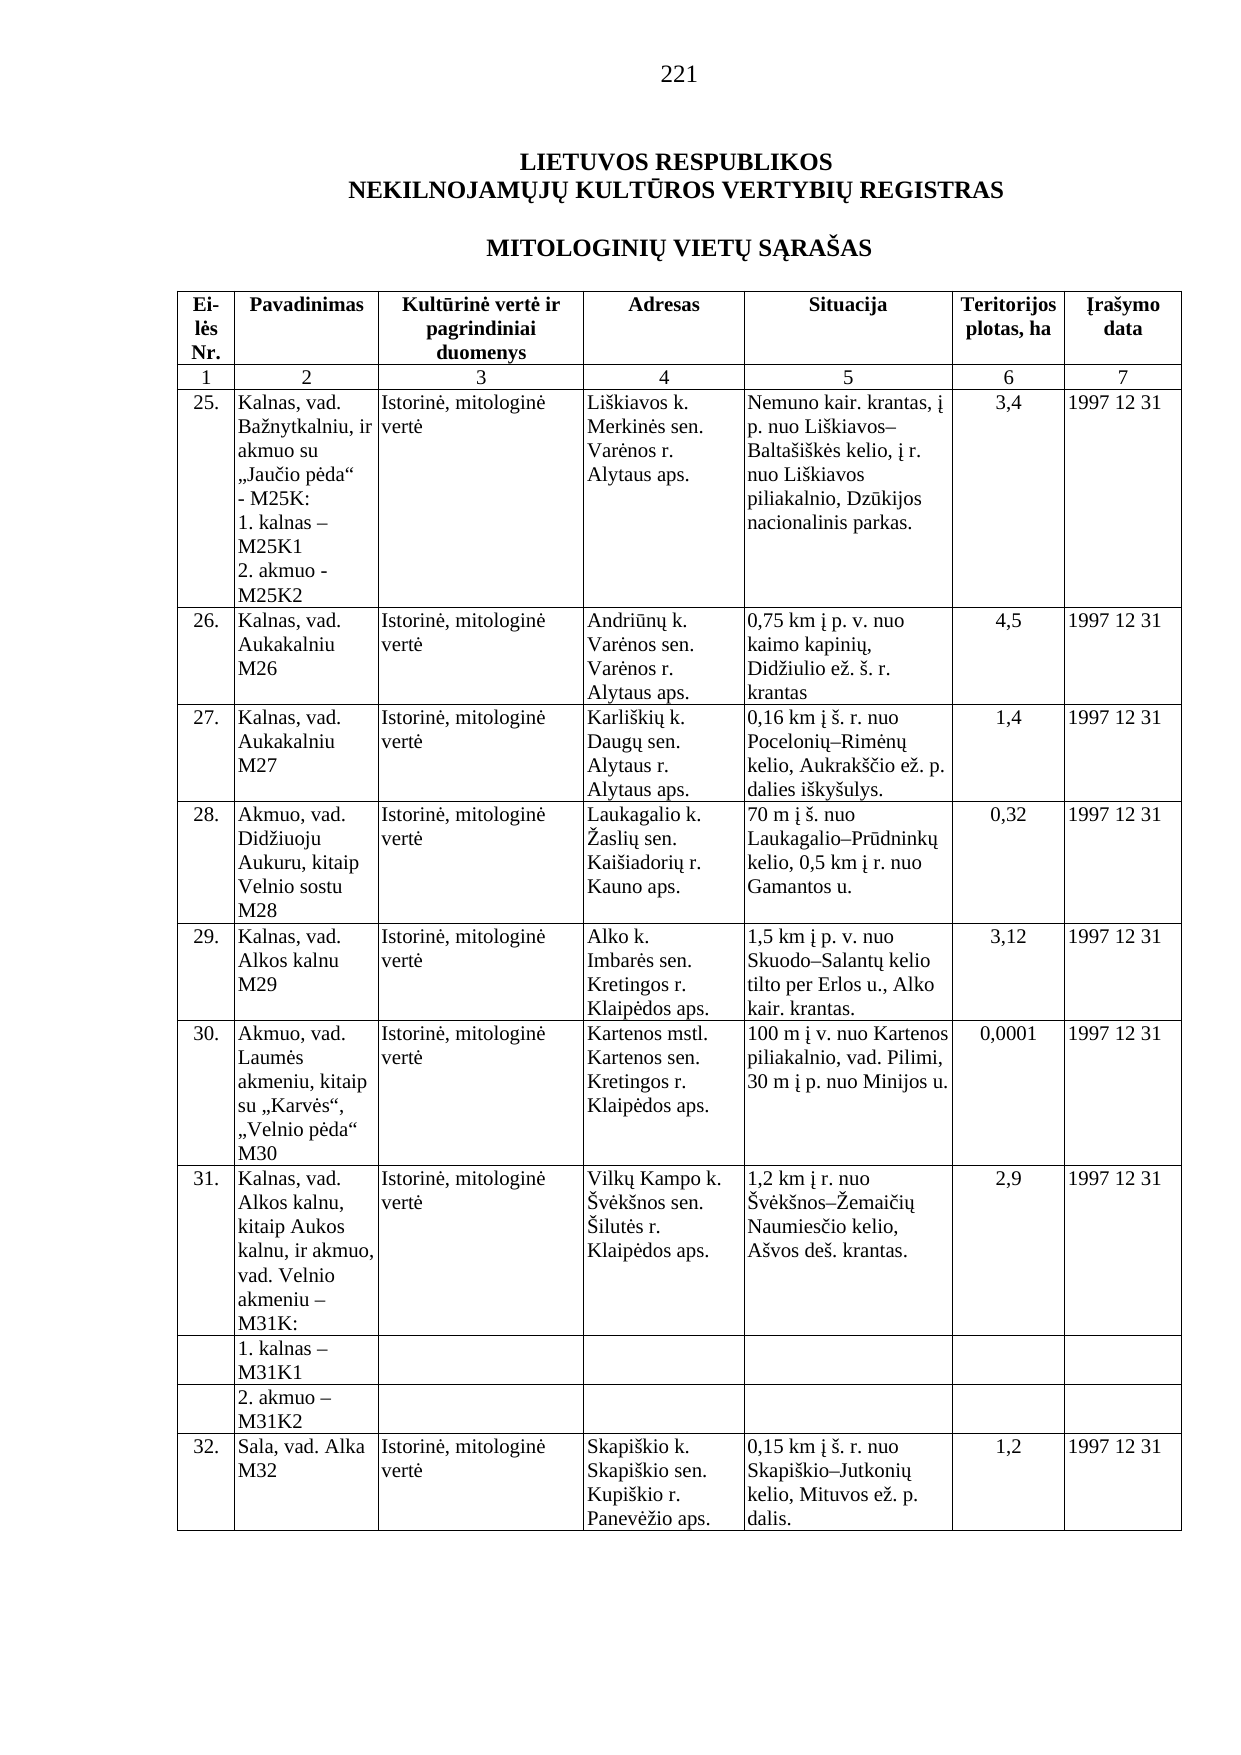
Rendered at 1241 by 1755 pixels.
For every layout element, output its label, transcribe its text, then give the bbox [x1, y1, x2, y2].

table_cell 4 [584, 365, 744, 389]
table_cell Laukagalio k. Žaslių sen. Kaišiadorių r. Kauno aps. [584, 802, 744, 922]
table_cell 1997 12 31 [1065, 608, 1181, 704]
table_cell [745, 1385, 952, 1433]
table_cell 3,12 [953, 924, 1064, 1020]
table_cell 7 [1065, 365, 1181, 389]
table_cell Kalnas, vad. Alkos kalnu M29 [235, 924, 378, 1020]
table_cell [584, 1336, 744, 1384]
table_cell 2,9 [953, 1166, 1064, 1335]
table_cell Andriūnų k. Varėnos sen. Varėnos r. Alytaus aps. [584, 608, 744, 704]
table_header Situacija [745, 292, 952, 364]
table_cell 2. akmuo – M31K2 [235, 1385, 378, 1433]
table_cell 6 [953, 365, 1064, 389]
table_cell [953, 1385, 1064, 1433]
table_cell 27. [178, 705, 234, 801]
text MITOLOGINIŲ VIETŲ SĄRAŠAS [177, 233, 1181, 262]
table_cell Kalnas, vad. Aukakalniu M26 [235, 608, 378, 704]
table_cell 1997 12 31 [1065, 1166, 1181, 1335]
table_cell 1,2 km į r. nuo Švėkšnos–Žemaičių Naumiesčio kelio, Ašvos deš. krantas. [745, 1166, 952, 1335]
table_cell Karliškių k. Daugų sen. Alytaus r. Alytaus aps. [584, 705, 744, 801]
table_header Ei- lės Nr. [178, 292, 234, 364]
table_cell Istorinė, mitologinė vertė [379, 608, 583, 704]
table_cell 3,4 [953, 390, 1064, 607]
table_cell [379, 1385, 583, 1433]
table_cell 1,2 [953, 1434, 1064, 1530]
table_cell Kalnas, vad. Aukakalniu M27 [235, 705, 378, 801]
table_cell 1997 12 31 [1065, 390, 1181, 607]
table_cell 0,16 km į š. r. nuo Pocelonių–Rimėnų kelio, Aukrakščio ež. p. dalies iškyšulys. [745, 705, 952, 801]
table_cell 100 m į v. nuo Kartenos piliakalnio, vad. Pilimi, 30 m į p. nuo Minijos u. [745, 1021, 952, 1165]
table_header Įrašymo data [1065, 292, 1181, 364]
table_cell 1997 12 31 [1065, 802, 1181, 922]
table_cell 0,15 km į š. r. nuo Skapiškio–Jutkonių kelio, Mituvos ež. p. dalis. [745, 1434, 952, 1530]
table_cell Istorinė, mitologinė vertė [379, 1166, 583, 1335]
table_cell 70 m į š. nuo Laukagalio–Prūdninkų kelio, 0,5 km į r. nuo Gamantos u. [745, 802, 952, 922]
table_cell 5 [745, 365, 952, 389]
table_header Pavadinimas [235, 292, 378, 364]
table_cell 4,5 [953, 608, 1064, 704]
table_cell 3 [379, 365, 583, 389]
table_cell Sala, vad. Alka M32 [235, 1434, 378, 1530]
table_cell 1. kalnas – M31K1 [235, 1336, 378, 1384]
table_cell 1 [178, 365, 234, 389]
text LIETUVOS RESPUBLIKOS [177, 147, 1181, 176]
table_cell Skapiškio k. Skapiškio sen. Kupiškio r. Panevėžio aps. [584, 1434, 744, 1530]
table_cell Istorinė, mitologinė vertė [379, 924, 583, 1020]
table_cell 1997 12 31 [1065, 1434, 1181, 1530]
table_cell [178, 1336, 234, 1384]
table_cell [1065, 1336, 1181, 1384]
table_cell 25. [178, 390, 234, 607]
table_cell Istorinė, mitologinė vertė [379, 1021, 583, 1165]
table_header Adresas [584, 292, 744, 364]
table_cell [745, 1336, 952, 1384]
table_cell Istorinė, mitologinė vertė [379, 1434, 583, 1530]
table_cell 32. [178, 1434, 234, 1530]
table_cell 26. [178, 608, 234, 704]
table_cell [379, 1336, 583, 1384]
table_cell Alko k. Imbarės sen. Kretingos r. Klaipėdos aps. [584, 924, 744, 1020]
table_cell Kalnas, vad. Bažnytkalniu, ir akmuo su „Jaučio pėda“ - M25K: 1. kalnas – M25K1 2. akmuo - M25K2 [235, 390, 378, 607]
table_cell 1,4 [953, 705, 1064, 801]
table_cell Istorinė, mitologinė vertė [379, 802, 583, 922]
table_header Kultūrinė vertė ir pagrindiniai duomenys [379, 292, 583, 364]
table_cell Akmuo, vad. Laumės akmeniu, kitaip su „Karvės“, „Velnio pėda“ M30 [235, 1021, 378, 1165]
table_cell [178, 1385, 234, 1433]
table_cell 0,32 [953, 802, 1064, 922]
table_cell Kartenos mstl. Kartenos sen. Kretingos r. Klaipėdos aps. [584, 1021, 744, 1165]
table_cell 0,75 km į p. v. nuo kaimo kapinių, Didžiulio ež. š. r. krantas [745, 608, 952, 704]
table_cell Vilkų Kampo k. Švėkšnos sen. Šilutės r. Klaipėdos aps. [584, 1166, 744, 1335]
table_cell 2 [235, 365, 378, 389]
table_cell [953, 1336, 1064, 1384]
table_cell 1,5 km į p. v. nuo Skuodo–Salantų kelio tilto per Erlos u., Alko kair. krantas. [745, 924, 952, 1020]
table_cell Akmuo, vad. Didžiuoju Aukuru, kitaip Velnio sostu M28 [235, 802, 378, 922]
table_cell Nemuno kair. krantas, į p. nuo Liškiavos–Baltašiškės kelio, į r. nuo Liškiavos piliakalnio, Dzūkijos nacionalinis parkas. [745, 390, 952, 607]
table_cell 31. [178, 1166, 234, 1335]
table_cell Istorinė, mitologinė vertė [379, 390, 583, 607]
table_cell Kalnas, vad. Alkos kalnu, kitaip Aukos kalnu, ir akmuo, vad. Velnio akmeniu – M31K: [235, 1166, 378, 1335]
text NEKILNOJAMŲJŲ KULTŪROS VERTYBIŲ REGISTRAS [177, 176, 1181, 204]
table_cell [1065, 1385, 1181, 1433]
table_header Teritorijos plotas, ha [953, 292, 1064, 364]
table_cell 1997 12 31 [1065, 1021, 1181, 1165]
table_cell 0,0001 [953, 1021, 1064, 1165]
table_cell 1997 12 31 [1065, 924, 1181, 1020]
table_cell 29. [178, 924, 234, 1020]
table_cell 30. [178, 1021, 234, 1165]
table_cell 28. [178, 802, 234, 922]
table_cell Istorinė, mitologinė vertė [379, 705, 583, 801]
table_cell [584, 1385, 744, 1433]
table_cell 1997 12 31 [1065, 705, 1181, 801]
table_cell Liškiavos k. Merkinės sen. Varėnos r. Alytaus aps. [584, 390, 744, 607]
